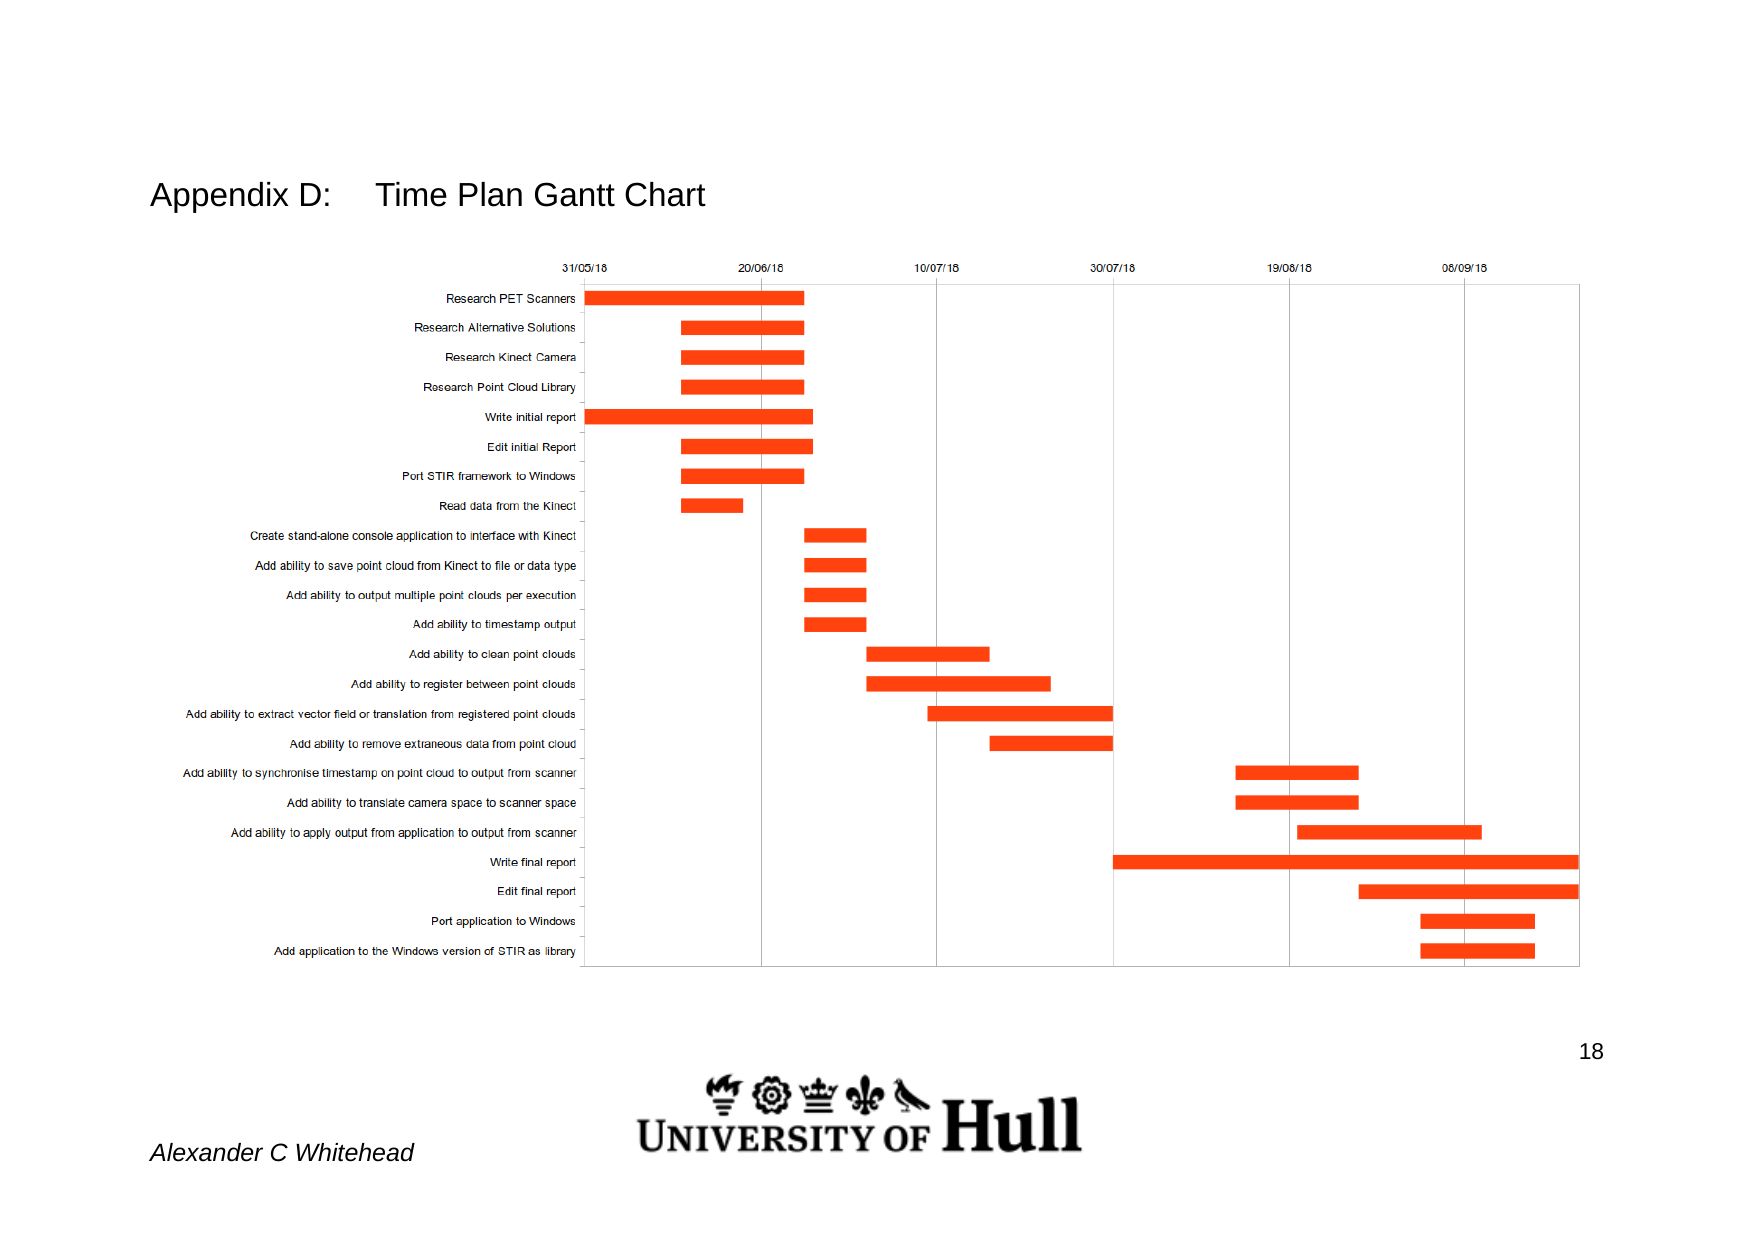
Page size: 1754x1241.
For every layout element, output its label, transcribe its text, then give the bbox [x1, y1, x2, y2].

picture [630, 1064, 1091, 1162]
subtitle Time Plan Gantt Chart [150, 175, 1604, 213]
picture [150, 246, 1604, 980]
